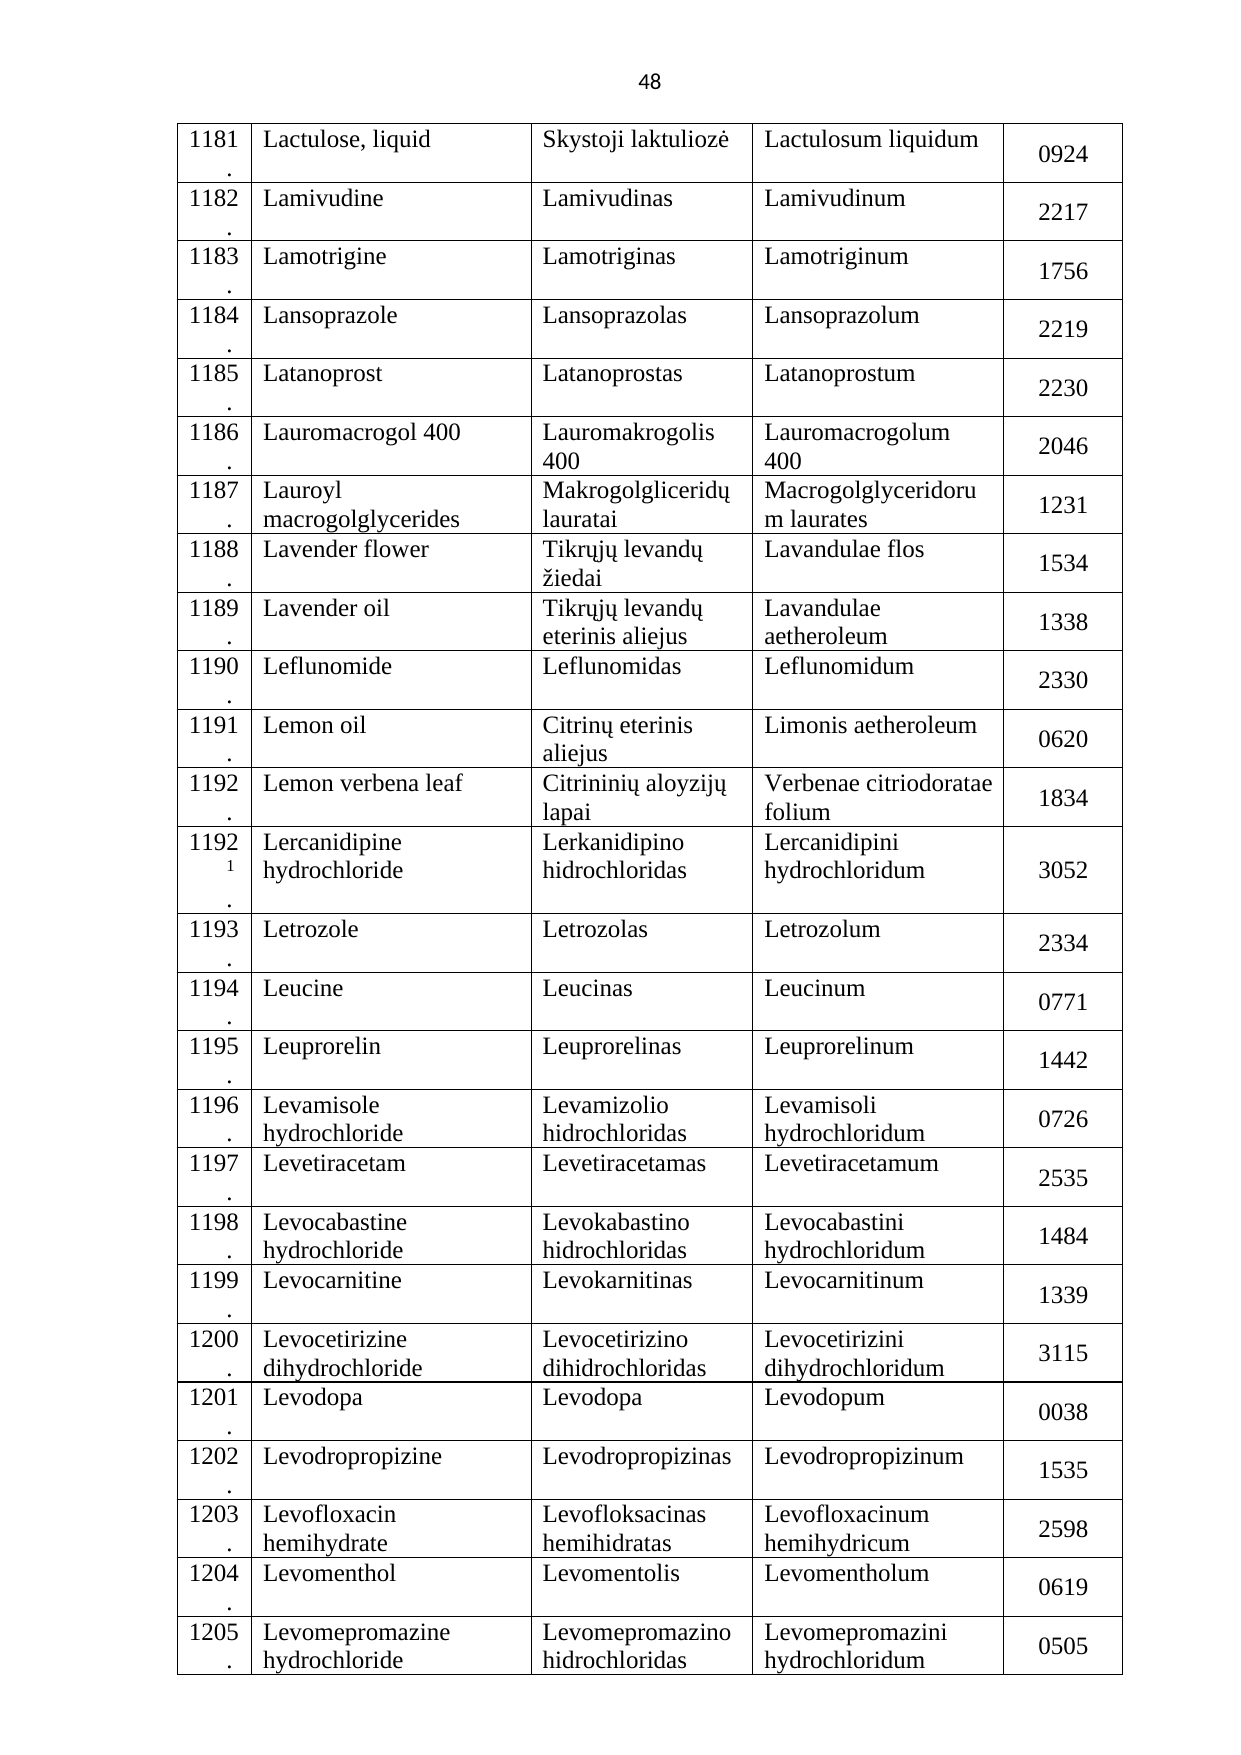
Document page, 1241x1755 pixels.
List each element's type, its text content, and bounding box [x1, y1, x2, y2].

table_cell Letrozolas [532, 914, 752, 972]
table_cell 1184. [178, 300, 251, 357]
table_cell 1200. [178, 1324, 251, 1381]
table_cell 1484 [1004, 1207, 1122, 1264]
table_cell Lamotriginum [753, 241, 1003, 299]
table_cell 1181. [178, 124, 251, 182]
table_cell Leucinum [753, 973, 1003, 1030]
table_cell Lamivudinas [532, 183, 752, 240]
table_cell 1442 [1004, 1031, 1122, 1089]
table_cell 2046 [1004, 417, 1122, 474]
table_cell Levodropropizinas [532, 1441, 752, 1498]
table_cell Tikrųjų levandų eterinis aliejus [532, 593, 752, 650]
table_cell 0620 [1004, 710, 1122, 767]
table_cell Levomepromazino hidrochloridas [532, 1617, 752, 1674]
table_cell 2230 [1004, 359, 1122, 416]
table_cell 1188. [178, 534, 251, 592]
table_cell Levomepromazine hydrochloride [252, 1617, 531, 1674]
table_cell Levodopum [753, 1383, 1003, 1440]
table_cell Citrinų eterinis aliejus [532, 710, 752, 767]
table_cell 2334 [1004, 914, 1122, 972]
table_cell Leflunomidum [753, 651, 1003, 709]
table_cell 1190. [178, 651, 251, 709]
table_cell 3115 [1004, 1324, 1122, 1381]
table_cell 1198. [178, 1207, 251, 1264]
table_cell Tikrųjų levandų žiedai [532, 534, 752, 592]
table_cell 1338 [1004, 593, 1122, 650]
table_cell Levamizolio hidrochloridas [532, 1090, 752, 1147]
table_cell 1183. [178, 241, 251, 299]
table_cell 1196. [178, 1090, 251, 1147]
table_cell Leuprorelinas [532, 1031, 752, 1089]
table_cell 2217 [1004, 183, 1122, 240]
table_cell Levetiracetamum [753, 1148, 1003, 1206]
table_cell 0619 [1004, 1558, 1122, 1616]
table_cell Leucinas [532, 973, 752, 1030]
table_cell Lauromakrogolis 400 [532, 417, 752, 474]
table_cell Levocarnitinum [753, 1265, 1003, 1323]
table_cell Lamotrigine [252, 241, 531, 299]
table_cell Lauromacrogol 400 [252, 417, 531, 474]
table_cell Letrozole [252, 914, 531, 972]
table_cell Levetiracetam [252, 1148, 531, 1206]
table_cell 1197. [178, 1148, 251, 1206]
table_cell Leucine [252, 973, 531, 1030]
table_cell Makrogolgliceridų lauratai [532, 476, 752, 533]
table_cell Levocetirizini dihydrochloridum [753, 1324, 1003, 1381]
table_cell Verbenae citriodoratae folium [753, 768, 1003, 826]
table_cell Lamotriginas [532, 241, 752, 299]
table_cell Citrininių aloyzijų lapai [532, 768, 752, 826]
table_cell Levocabastini hydrochloridum [753, 1207, 1003, 1264]
table_cell Lemon oil [252, 710, 531, 767]
table_cell Lactulosum liquidum [753, 124, 1003, 182]
table_cell Levocetirizine dihydrochloride [252, 1324, 531, 1381]
table_cell Levodopa [252, 1383, 531, 1440]
table_cell Letrozolum [753, 914, 1003, 972]
table_cell 1186. [178, 417, 251, 474]
table_cell 1205. [178, 1617, 251, 1674]
table_cell Lavandulae aetheroleum [753, 593, 1003, 650]
table_cell Levamisoli hydrochloridum [753, 1090, 1003, 1147]
table_cell Lansoprazole [252, 300, 531, 357]
table_cell 1534 [1004, 534, 1122, 592]
table_cell 3052 [1004, 827, 1122, 913]
table_cell Macrogolglyceridorum laurates [753, 476, 1003, 533]
table_cell Leuprorelinum [753, 1031, 1003, 1089]
table_cell Leflunomide [252, 651, 531, 709]
table_cell Lavender oil [252, 593, 531, 650]
table_cell Leflunomidas [532, 651, 752, 709]
table_cell Leuprorelin [252, 1031, 531, 1089]
table_cell Lamivudine [252, 183, 531, 240]
table_cell 2330 [1004, 651, 1122, 709]
table_cell Levamisole hydrochloride [252, 1090, 531, 1147]
table_cell Levofloxacinum hemihydricum [753, 1500, 1003, 1557]
table_cell 11921. [178, 827, 251, 913]
table_cell 1535 [1004, 1441, 1122, 1498]
table_cell 1756 [1004, 241, 1122, 299]
table_cell 1231 [1004, 476, 1122, 533]
table_cell Lemon verbena leaf [252, 768, 531, 826]
table_cell 1203. [178, 1500, 251, 1557]
table_cell Lauroyl macrogolglycerides [252, 476, 531, 533]
table_cell 1195. [178, 1031, 251, 1089]
table_cell Lactulose, liquid [252, 124, 531, 182]
table_cell Lercanidipine hydrochloride [252, 827, 531, 913]
table_cell Levomepromazini hydrochloridum [753, 1617, 1003, 1674]
table_cell Latanoprostas [532, 359, 752, 416]
table_cell Lansoprazolas [532, 300, 752, 357]
table_cell 1189. [178, 593, 251, 650]
table_cell 0038 [1004, 1383, 1122, 1440]
table_cell Levodopa [532, 1383, 752, 1440]
table_cell Levofloxacin hemihydrate [252, 1500, 531, 1557]
table_cell Lamivudinum [753, 183, 1003, 240]
table_cell Levofloksacinas hemihidratas [532, 1500, 752, 1557]
table_cell Lerkanidipino hidrochloridas [532, 827, 752, 913]
table_cell 1191. [178, 710, 251, 767]
table_cell Levomenthol [252, 1558, 531, 1616]
table_cell 1339 [1004, 1265, 1122, 1323]
table_cell Levocabastine hydrochloride [252, 1207, 531, 1264]
table_cell 0505 [1004, 1617, 1122, 1674]
table_cell 1199. [178, 1265, 251, 1323]
table_cell 1202. [178, 1441, 251, 1498]
table_cell Levokabastino hidrochloridas [532, 1207, 752, 1264]
table_cell Levomentholum [753, 1558, 1003, 1616]
table_cell Levocetirizino dihidrochloridas [532, 1324, 752, 1381]
table_cell 1192. [178, 768, 251, 826]
table_cell 1187. [178, 476, 251, 533]
table_cell Levocarnitine [252, 1265, 531, 1323]
table_cell 2535 [1004, 1148, 1122, 1206]
table_cell 0771 [1004, 973, 1122, 1030]
table_cell 2598 [1004, 1500, 1122, 1557]
table_cell Levodropropizine [252, 1441, 531, 1498]
table_cell Levetiracetamas [532, 1148, 752, 1206]
table_cell 1182. [178, 183, 251, 240]
table_cell Levokarnitinas [532, 1265, 752, 1323]
table_cell 1194. [178, 973, 251, 1030]
table_cell Lansoprazolum [753, 300, 1003, 357]
table_cell Levomentolis [532, 1558, 752, 1616]
table_cell Latanoprost [252, 359, 531, 416]
table_cell 0924 [1004, 124, 1122, 182]
table_cell 0726 [1004, 1090, 1122, 1147]
table_cell 2219 [1004, 300, 1122, 357]
table_cell 1834 [1004, 768, 1122, 826]
table_cell Skystoji laktuliozė [532, 124, 752, 182]
table_cell Limonis aetheroleum [753, 710, 1003, 767]
table_cell Lavandulae flos [753, 534, 1003, 592]
table_cell Lavender flower [252, 534, 531, 592]
table_cell Latanoprostum [753, 359, 1003, 416]
table_cell 1201. [178, 1383, 251, 1440]
table_cell 1193. [178, 914, 251, 972]
table_cell 1204. [178, 1558, 251, 1616]
table_cell 1185. [178, 359, 251, 416]
table_cell Lauromacrogolum 400 [753, 417, 1003, 474]
table_cell Lercanidipini hydrochloridum [753, 827, 1003, 913]
table_cell Levodropropizinum [753, 1441, 1003, 1498]
